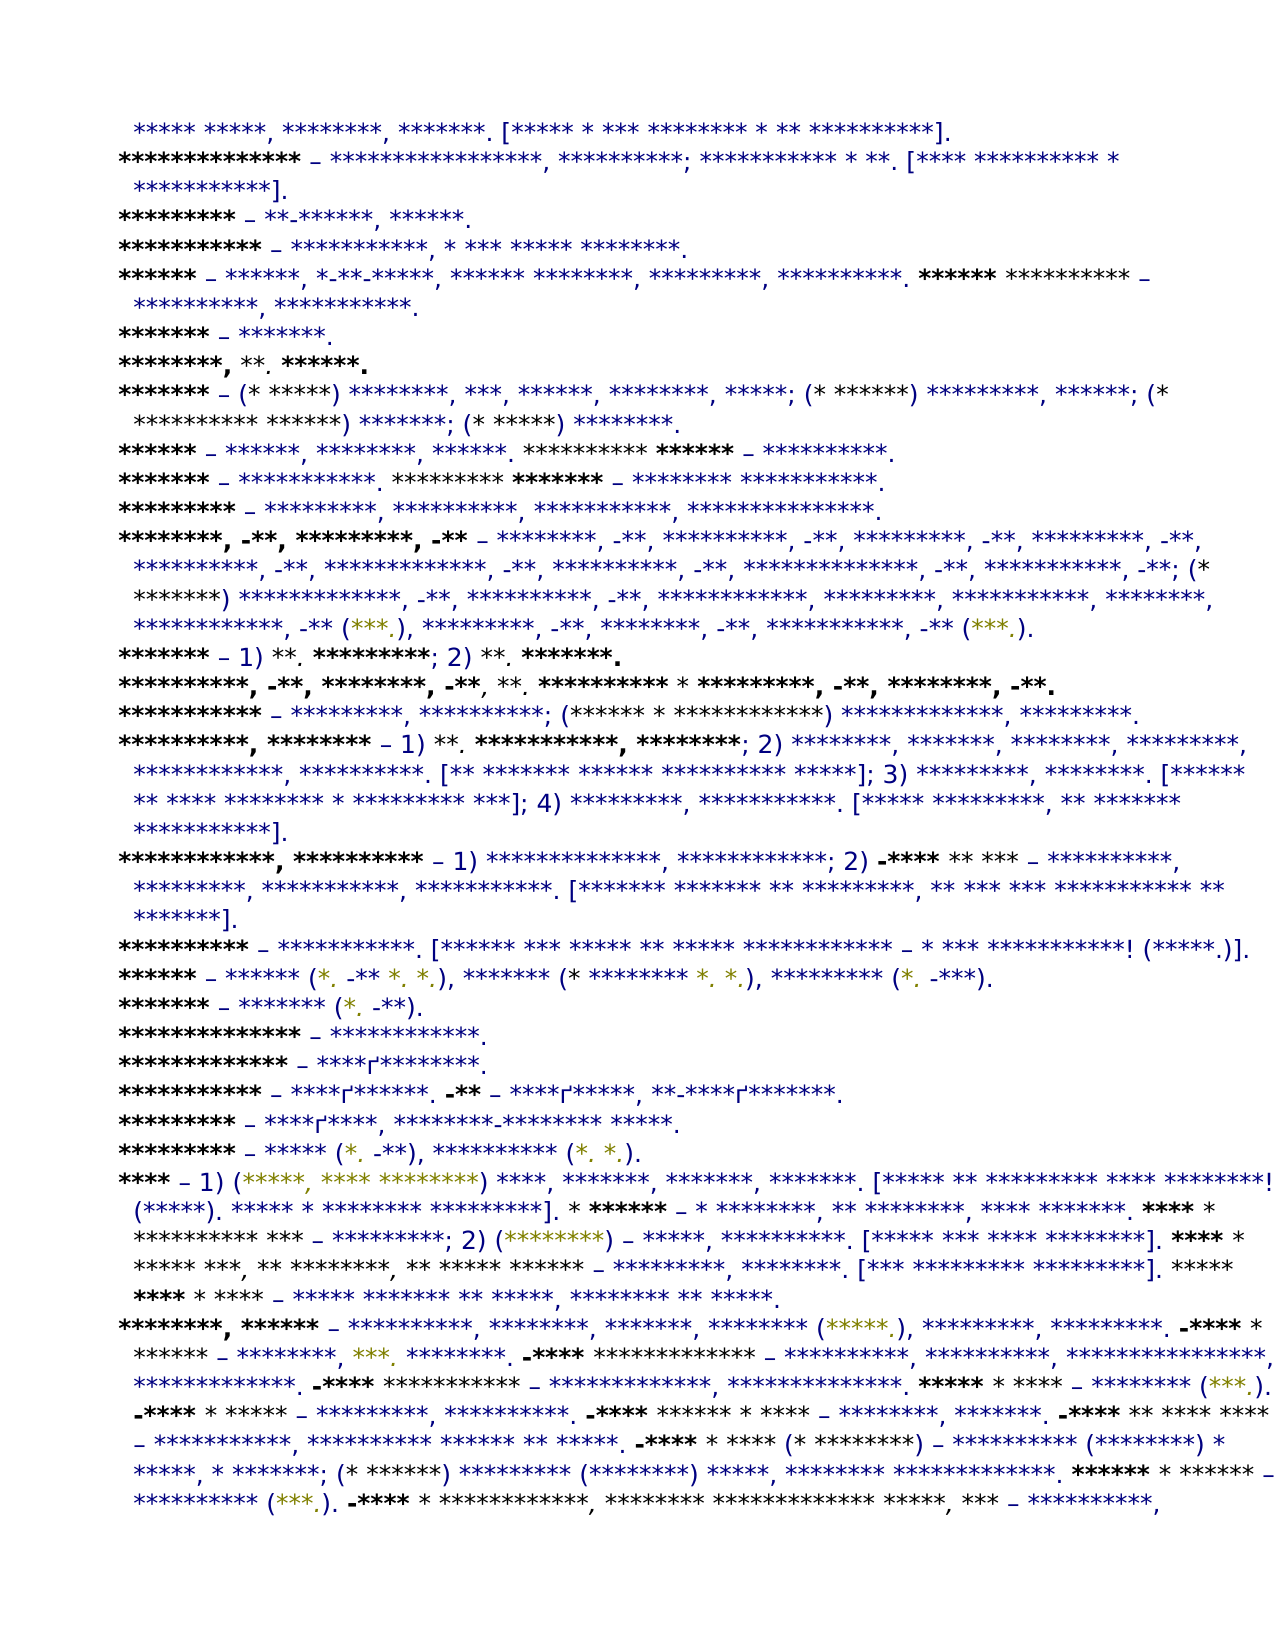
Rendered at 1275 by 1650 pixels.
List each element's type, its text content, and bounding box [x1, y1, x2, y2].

text **********, -**, ********, -**, **. ********** * *********, -**, ********, -**. [118, 672, 1275, 701]
text ******* – *******. [118, 322, 1275, 351]
text ********, **. ******. [118, 351, 1275, 381]
text ************* – ****ґ********. [118, 1051, 1275, 1081]
text ******* – 1) **. *********; 2) **. *******. [118, 643, 1275, 672]
text ************** – *****************, **********; *********** * **. [**** ********** * ***********]. [118, 147, 1275, 206]
text ****** – ****** (*. -** *. *.), ******* (* ******** *. *.), ********* (*. -***). [118, 964, 1275, 993]
text ********, ****** – **********, ********, *******, ******** (*****.), *********, *********. -**** * ****** – ********, ***. ********. -**** ************* – **********, **********, ****************, *************. -**** *********** – *************, **************. ***** * **** – ******** (***.). -**** * ***** – *********, **********. -**** ****** * **** – ********, *******. -**** ** **** **** – ***********, ********** ****** ** *****. -**** * **** (* ********) – ********** (********) * *****, * *******; (* ******) ********* (********) *****, ******** *************. ****** * ****** – ********** (***.). -**** * ************, ******** ************* *****, *** – **********, [118, 1314, 1275, 1518]
text ******* – (* *****) ********, ***, ******, ********, *****; (* ******) *********, ******; (* ********** ******) *******; (* *****) ********. [118, 381, 1275, 439]
text *********** – ***********, * *** ***** ********. [118, 235, 1275, 264]
text ********* – ***** (*. -**), ********** (*. *.). [118, 1139, 1275, 1168]
text ****** – ******, *-**-*****, ****** ********, *********, **********. ****** ********** – **********, ***********. [118, 264, 1275, 322]
text *********** – *********, **********; (****** * ************) *************, *********. [118, 701, 1275, 731]
text **********, ******** – 1) **. ***********, ********; 2) ********, *******, ********, *********, ************, **********. [** ******* ****** ********** *****]; 3) *********, ********. [****** ** **** ******** * ********* ***]; 4) *********, ***********. [***** *********, ** ******* ***********]. [118, 731, 1275, 847]
text **** – 1) (*****, **** ********) ****, *******, *******, *******. [***** ** ********* **** ********! (*****). ***** * ******** *********]. * ****** – * ********, ** ********, **** *******. **** * ********** *** – *********; 2) (********) – *****, **********. [***** *** **** ********]. **** * ***** ***, ** ********, ** ***** ****** – *********, ********. [*** ********* *********]. ***** **** * **** – ***** ******* ** *****, ******** ** *****. [118, 1168, 1275, 1314]
text ********* – ****ґ****, ********-******** *****. [118, 1110, 1275, 1139]
text ********* – **-******, ******. [118, 206, 1275, 235]
text ************** – ************. [118, 1022, 1275, 1051]
text ********, -**, *********, -** – ********, -**, **********, -**, *********, -**, *********, -**, **********, -**, *************, -**, **********, -**, **************, -**, ***********, -**; (* *******) *************, -**, **********, -**, ************, *********, ***********, ********, ************, -** (***.), *********, -**, ********, -**, ***********, -** (***.). [118, 526, 1275, 643]
text ***** *****, ********, *******. [***** * *** ******** * ** **********]. [118, 118, 1275, 147]
text ****** – ******, ********, ******. ********** ****** – **********. [118, 439, 1275, 468]
text ************, ********** – 1) **************, ************; 2) -**** ** *** – **********, *********, ***********, ***********. [******* ******* ** *********, ** *** *** *********** ** *******]. [118, 847, 1275, 935]
text ******* – ******* (*. -**). [118, 993, 1275, 1022]
text ********** – ***********. [****** *** ***** ** ***** ************ – * *** ***********! (*****.)]. [118, 935, 1275, 964]
text ********* – *********, **********, ***********, ***************. [118, 497, 1275, 526]
text *********** – ****ґ******. -** – ****ґ*****, **-****ґ*******. [118, 1081, 1275, 1110]
text ******* – ***********. ********* ******* – ******** ***********. [118, 468, 1275, 497]
